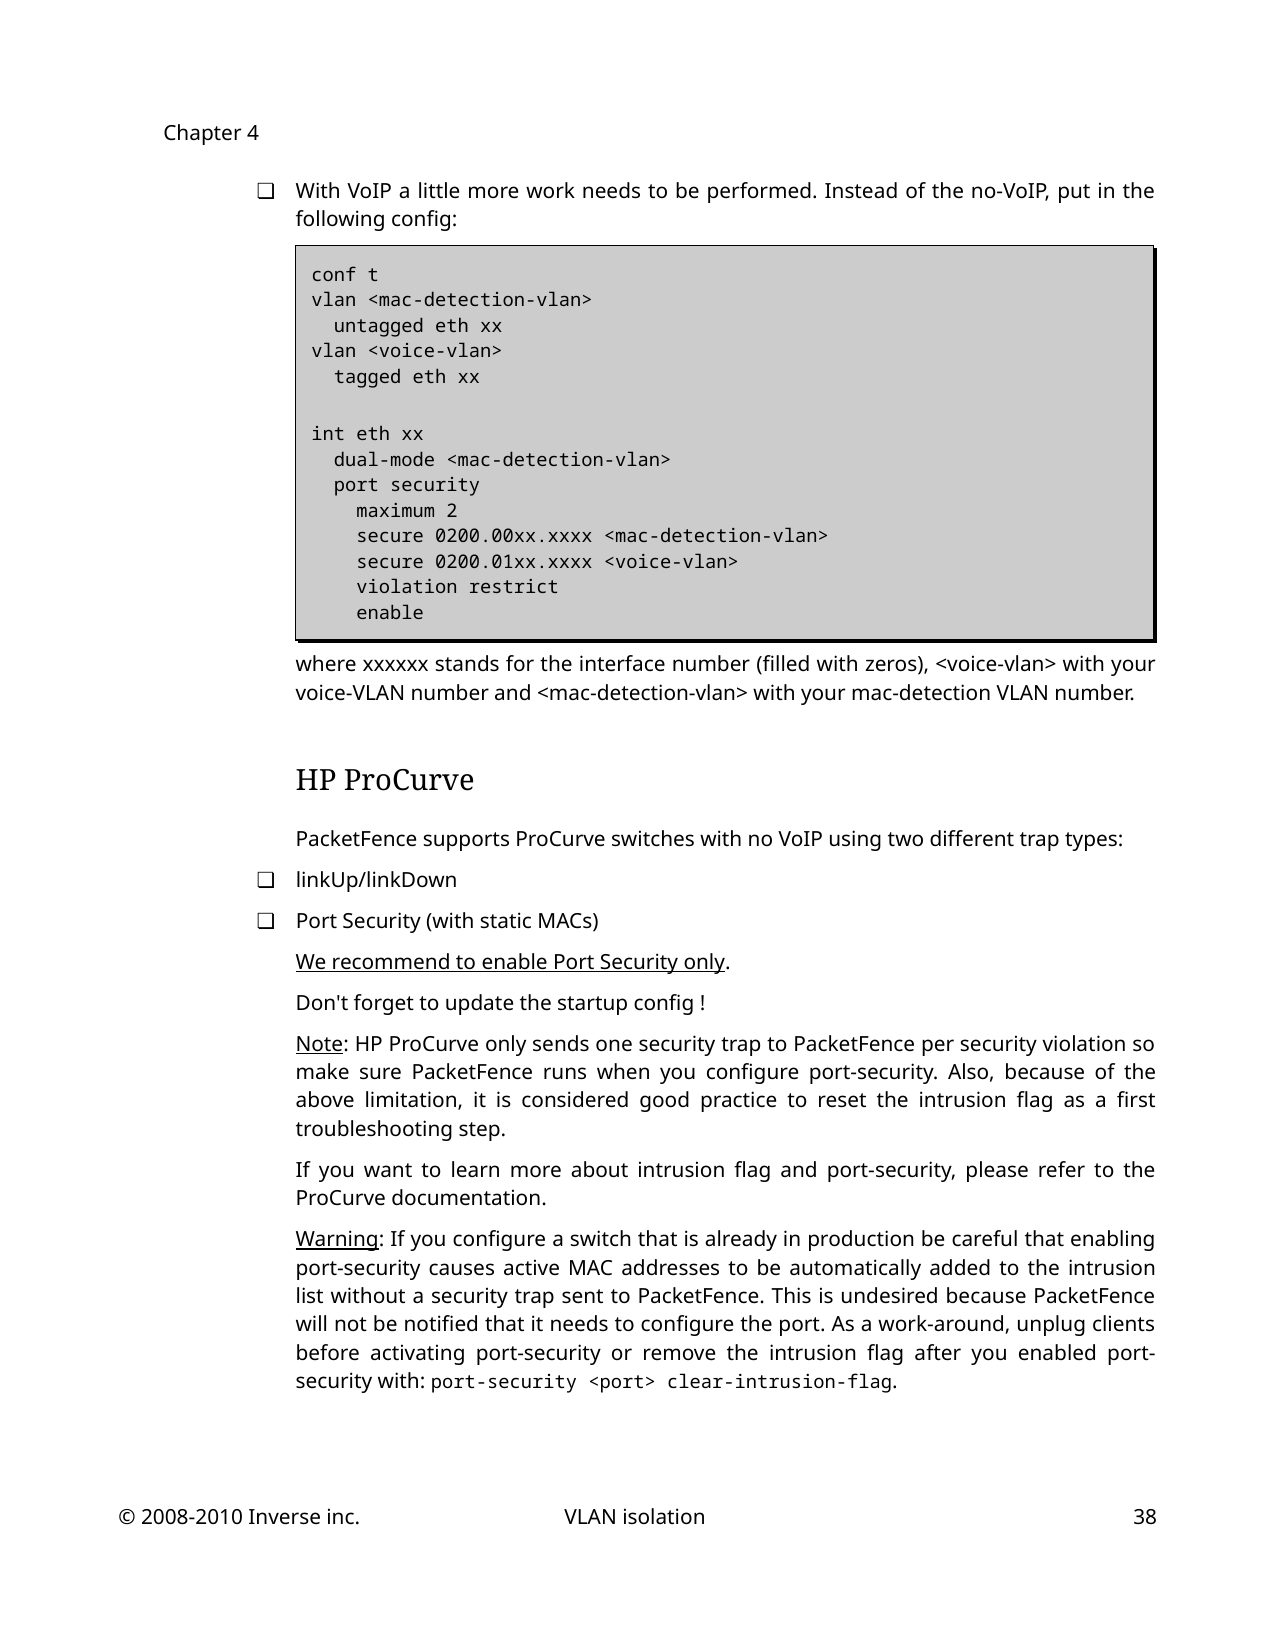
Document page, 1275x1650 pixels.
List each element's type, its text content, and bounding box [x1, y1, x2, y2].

text PacketFence supports ProCurve switches with no VoIP using two different trap types: [295, 824, 1157, 852]
list ❏ Port Security (with static MACs) [256, 906, 1157, 934]
text Note: HP ProCurve only sends one security trap to PacketFence per security violation so make sure PacketFence runs when you configure port-security. Also, because of the above limitation, it is considered good practice to reset the intrusion flag as a first troubleshooting step. [295, 1029, 1157, 1142]
text Warning: If you configure a switch that is already in production be careful that enabling port-security causes active MAC addresses to be automatically added to the intrusion list without a security trap sent to PacketFence. This is undesired because PacketFence will not be notified that it needs to configure the port. As a work-around, unplug clients before activating port-security or remove the intrusion flag after you enabled port-security with: port-security <port> clear-intrusion-flag. [295, 1224, 1157, 1395]
list ❏ linkUp/linkDown [256, 865, 1157, 893]
text where xxxxxx stands for the interface number (filled with zeros), <voice-vlan> with your voice-VLAN number and <mac-detection-vlan> with your mac-detection VLAN number. [295, 649, 1157, 706]
text Don't forget to update the startup config ! [295, 988, 1157, 1016]
subtitle HP ProCurve [295, 759, 1157, 799]
text If you want to learn more about intrusion flag and port-security, please refer to the ProCurve documentation. [295, 1155, 1157, 1212]
text conf t vlan <mac-detection-vlan> untagged eth xx vlan <voice-vlan> tagged eth xx [296, 246, 1153, 379]
list ❏ With VoIP a little more work needs to be performed. Instead of the no-VoIP, put in the following config: [256, 176, 1157, 233]
text int eth xx dual-mode <mac-detection-vlan> port security maximum 2 secure 0200.00xx.xxxx <mac-detection-vlan> secure 0200.01xx.xxxx <voice-vlan> violation restrict enable [296, 379, 1153, 639]
text We recommend to enable Port Security only. [295, 947, 1157, 975]
